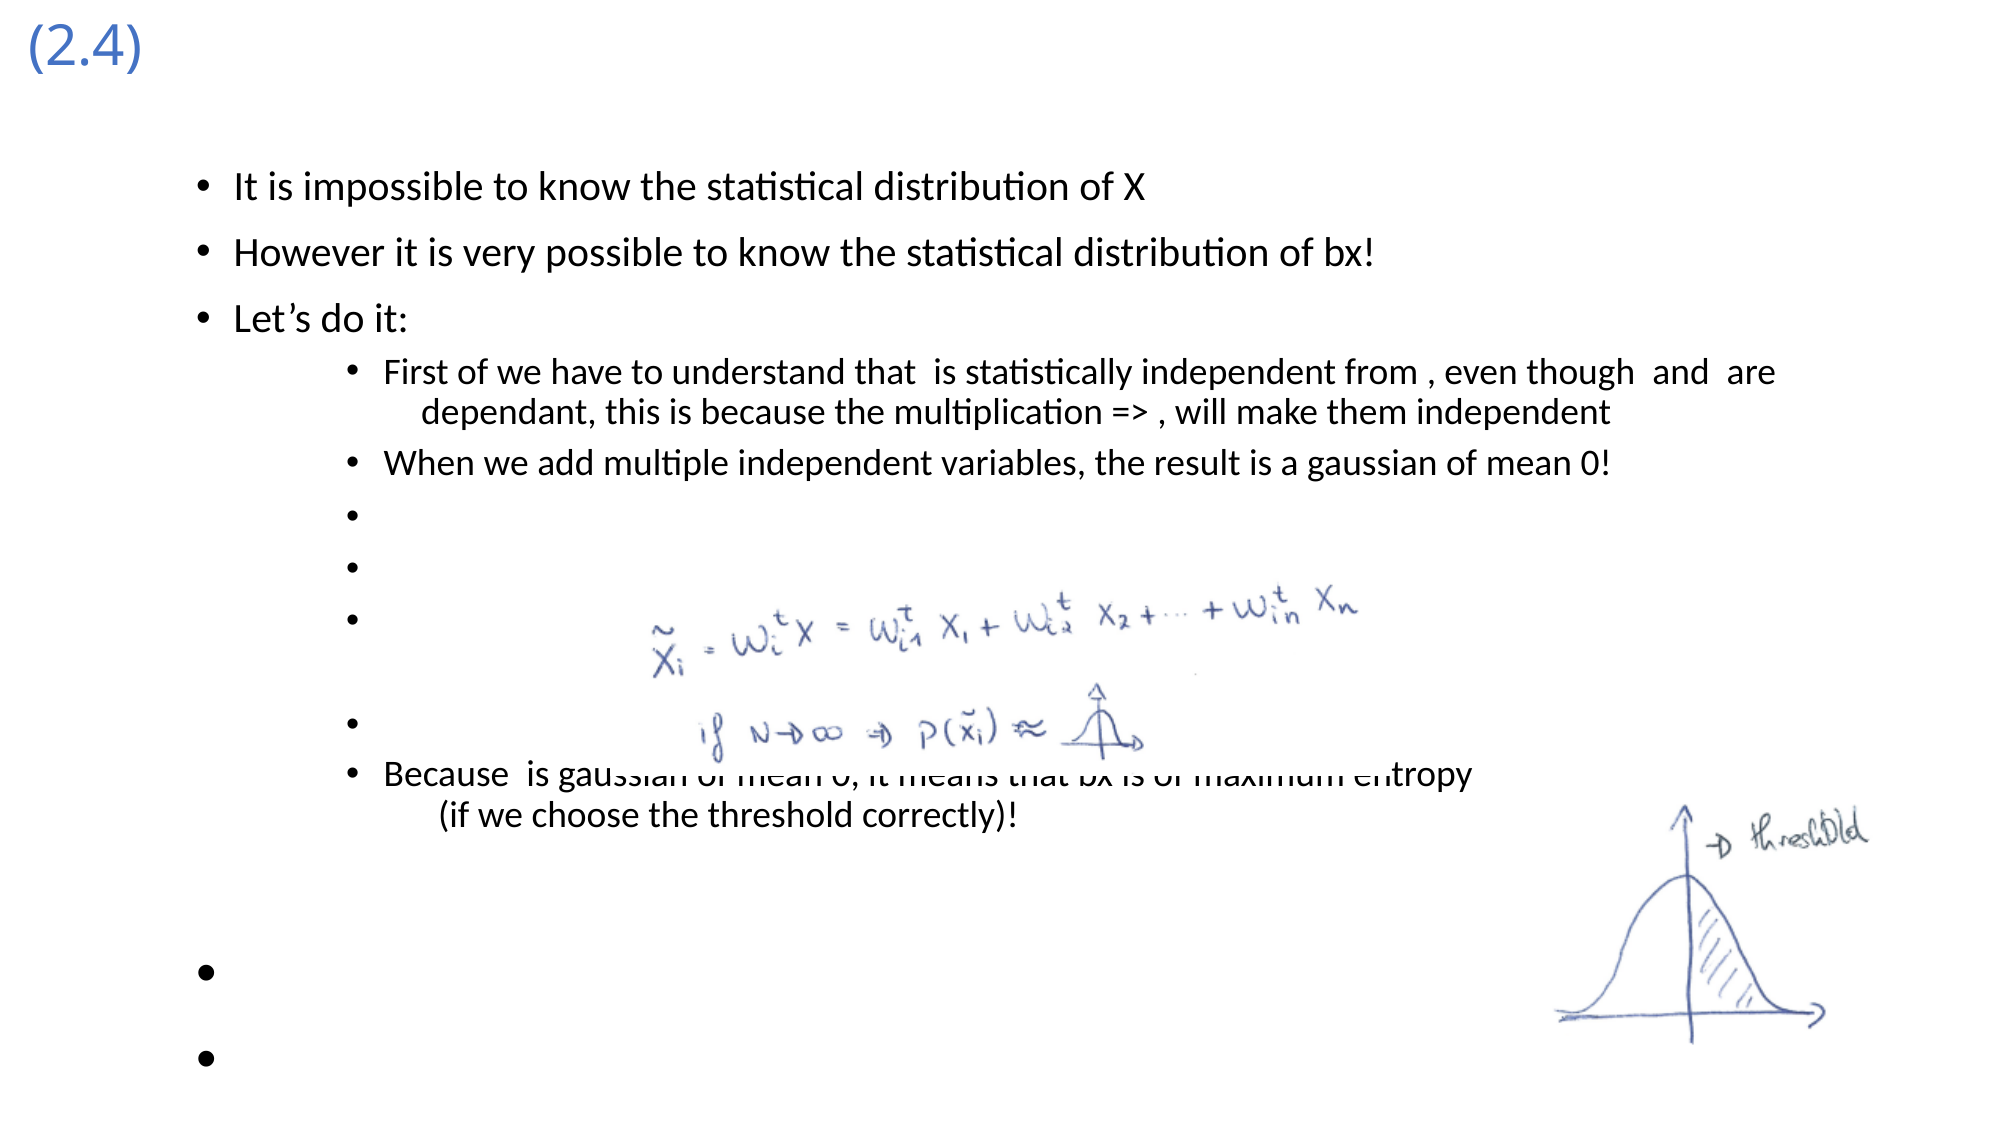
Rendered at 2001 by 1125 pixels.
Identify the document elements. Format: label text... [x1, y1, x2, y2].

picture [1548, 775, 1887, 1048]
picture [610, 561, 1390, 776]
title (2.4) [13, 9, 160, 92]
list It is impossible to know the statistical distribution of X However it is very possible to know the statistical distribution of bx! Let’s do it: First of we have to understand that is statistically independent from , even though and are dependant, this is because the multiplication => , will make them independent When we add multiple independent variables, the result is a gaussian of mean 0! Because is gaussian of mean 0, it means that bx is of maximum entropy (if we choose the threshold correctly)! [181, 157, 1819, 1048]
